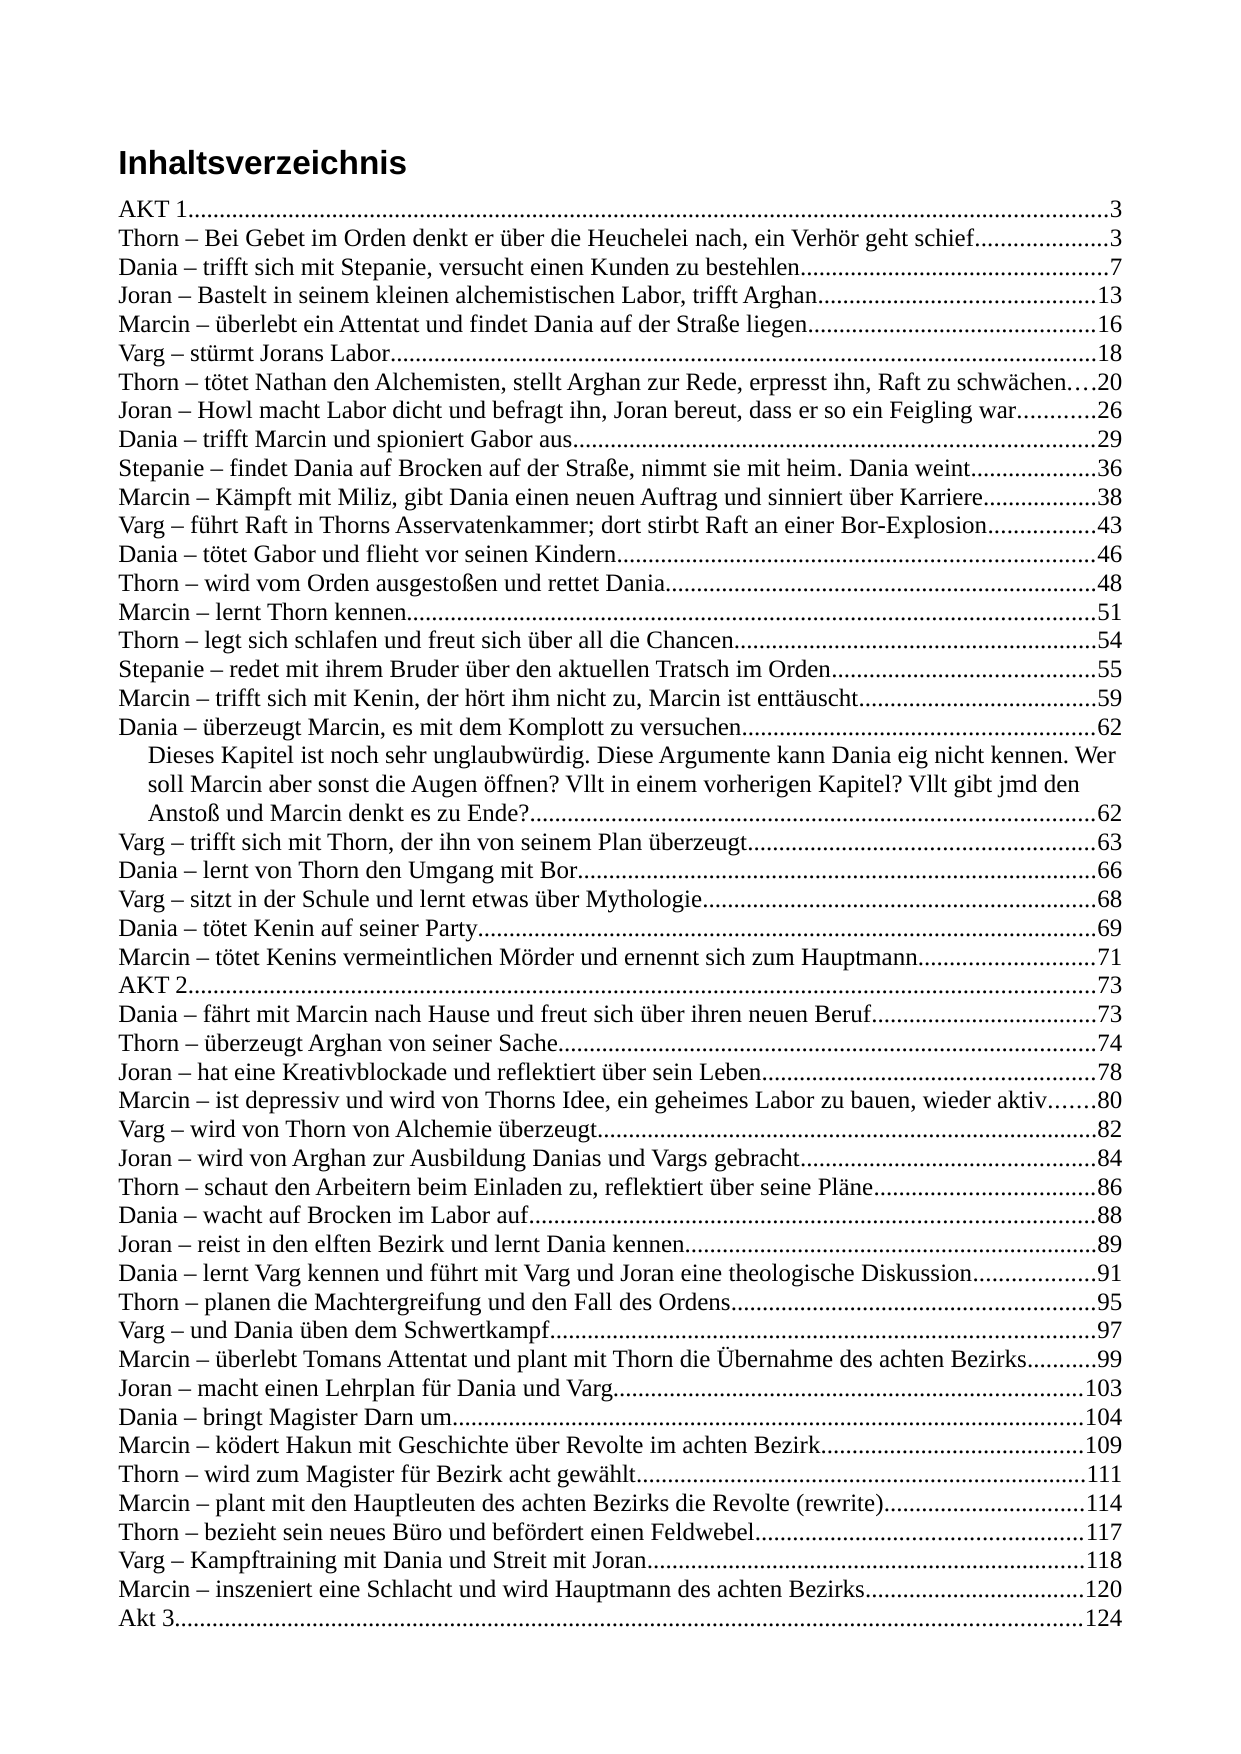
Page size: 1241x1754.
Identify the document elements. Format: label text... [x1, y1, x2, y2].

text Akt 3 124 [118, 1603, 1122, 1632]
text Marcin – lernt Thorn kennen 51 [118, 597, 1122, 625]
text Thorn – wird vom Orden ausgestoßen und rettet Dania 48 [118, 568, 1122, 597]
text Thorn – überzeugt Arghan von seiner Sache 74 [118, 1028, 1122, 1057]
text Thorn – planen die Machtergreifung und den Fall des Ordens 95 [118, 1287, 1122, 1315]
text Varg – stürmt Jorans Labor 18 [118, 338, 1122, 367]
text Dania – tötet Kenin auf seiner Party 69 [118, 913, 1122, 942]
text Marcin – ködert Hakun mit Geschichte über Revolte im achten Bezirk 109 [118, 1430, 1122, 1459]
text Thorn – wird zum Magister für Bezirk acht gewählt 111 [118, 1459, 1122, 1488]
text Stepanie – redet mit ihrem Bruder über den aktuellen Tratsch im Orden 55 [118, 654, 1122, 683]
text Joran – hat eine Kreativblockade und reflektiert über sein Leben 78 [118, 1057, 1122, 1085]
text AKT 2 73 [118, 970, 1122, 999]
text Dania – fährt mit Marcin nach Hause und freut sich über ihren neuen Beruf 73 [118, 999, 1122, 1028]
text Varg – trifft sich mit Thorn, der ihn von seinem Plan überzeugt 63 [118, 827, 1122, 855]
text Marcin – überlebt ein Attentat und findet Dania auf der Straße liegen 16 [118, 309, 1122, 338]
text Joran – Howl macht Labor dicht und befragt ihn, Joran bereut, dass er so ein Feigling war 26 [118, 395, 1122, 424]
text Joran – Bastelt in seinem kleinen alchemistischen Labor, trifft Arghan 13 [118, 280, 1122, 309]
text Marcin – inszeniert eine Schlacht und wird Hauptmann des achten Bezirks 120 [118, 1574, 1122, 1603]
text Dania – überzeugt Marcin, es mit dem Komplott zu versuchen 62 [118, 712, 1122, 740]
text Varg – und Dania üben dem Schwertkampf 97 [118, 1315, 1122, 1344]
text Marcin – plant mit den Hauptleuten des achten Bezirks die Revolte (rewrite) 114 [118, 1488, 1122, 1517]
text Dania – trifft Marcin und spioniert Gabor aus 29 [118, 424, 1122, 453]
text Varg – sitzt in der Schule und lernt etwas über Mythologie 68 [118, 884, 1122, 913]
text Marcin – Kämpft mit Miliz, gibt Dania einen neuen Auftrag und sinniert über Karriere 38 [118, 482, 1122, 510]
subtitle Inhaltsverzeichnis [118, 143, 1122, 182]
text Joran – wird von Arghan zur Ausbildung Danias und Vargs gebracht 84 [118, 1143, 1122, 1172]
text Dania – wacht auf Brocken im Labor auf 88 [118, 1200, 1122, 1229]
text Dania – lernt Varg kennen und führt mit Varg und Joran eine theologische Diskussion 91 [118, 1258, 1122, 1287]
text Marcin – trifft sich mit Kenin, der hört ihm nicht zu, Marcin ist enttäuscht 59 [118, 683, 1122, 712]
text Dania – tötet Gabor und flieht vor seinen Kindern 46 [118, 539, 1122, 568]
text Dieses Kapitel ist noch sehr unglaubwürdig. Diese Argumente kann Dania eig nicht kennen. Wer soll Marcin aber sonst die Augen öffnen? Vllt in einem vorherigen Kapitel? Vllt gibt jmd den Anstoß und Marcin denkt es zu Ende? 62 [148, 740, 1122, 827]
text Joran – macht einen Lehrplan für Dania und Varg 103 [118, 1373, 1122, 1402]
text Varg – Kampftraining mit Dania und Streit mit Joran 118 [118, 1545, 1122, 1574]
text Marcin – überlebt Tomans Attentat und plant mit Thorn die Übernahme des achten Bezirks 99 [118, 1344, 1122, 1373]
text Joran – reist in den elften Bezirk und lernt Dania kennen 89 [118, 1229, 1122, 1258]
text Varg – wird von Thorn von Alchemie überzeugt 82 [118, 1114, 1122, 1143]
text Dania – bringt Magister Darn um 104 [118, 1402, 1122, 1430]
text Thorn – tötet Nathan den Alchemisten, stellt Arghan zur Rede, erpresst ihn, Raft zu schwächen 20 [118, 367, 1122, 395]
text Varg – führt Raft in Thorns Asservatenkammer; dort stirbt Raft an einer Bor-Explosion 43 [118, 510, 1122, 539]
text AKT 1 3 [118, 194, 1122, 223]
text Thorn – legt sich schlafen und freut sich über all die Chancen 54 [118, 625, 1122, 654]
text Thorn – schaut den Arbeitern beim Einladen zu, reflektiert über seine Pläne 86 [118, 1172, 1122, 1200]
text Dania – trifft sich mit Stepanie, versucht einen Kunden zu bestehlen 7 [118, 252, 1122, 280]
text Thorn – bezieht sein neues Büro und befördert einen Feldwebel 117 [118, 1517, 1122, 1545]
text Dania – lernt von Thorn den Umgang mit Bor 66 [118, 855, 1122, 884]
text Marcin – ist depressiv und wird von Thorns Idee, ein geheimes Labor zu bauen, wieder aktiv 80 [118, 1085, 1122, 1114]
text Stepanie – findet Dania auf Brocken auf der Straße, nimmt sie mit heim. Dania weint 36 [118, 453, 1122, 482]
text Thorn – Bei Gebet im Orden denkt er über die Heuchelei nach, ein Verhör geht schief 3 [118, 223, 1122, 252]
text Marcin – tötet Kenins vermeintlichen Mörder und ernennt sich zum Hauptmann 71 [118, 942, 1122, 970]
